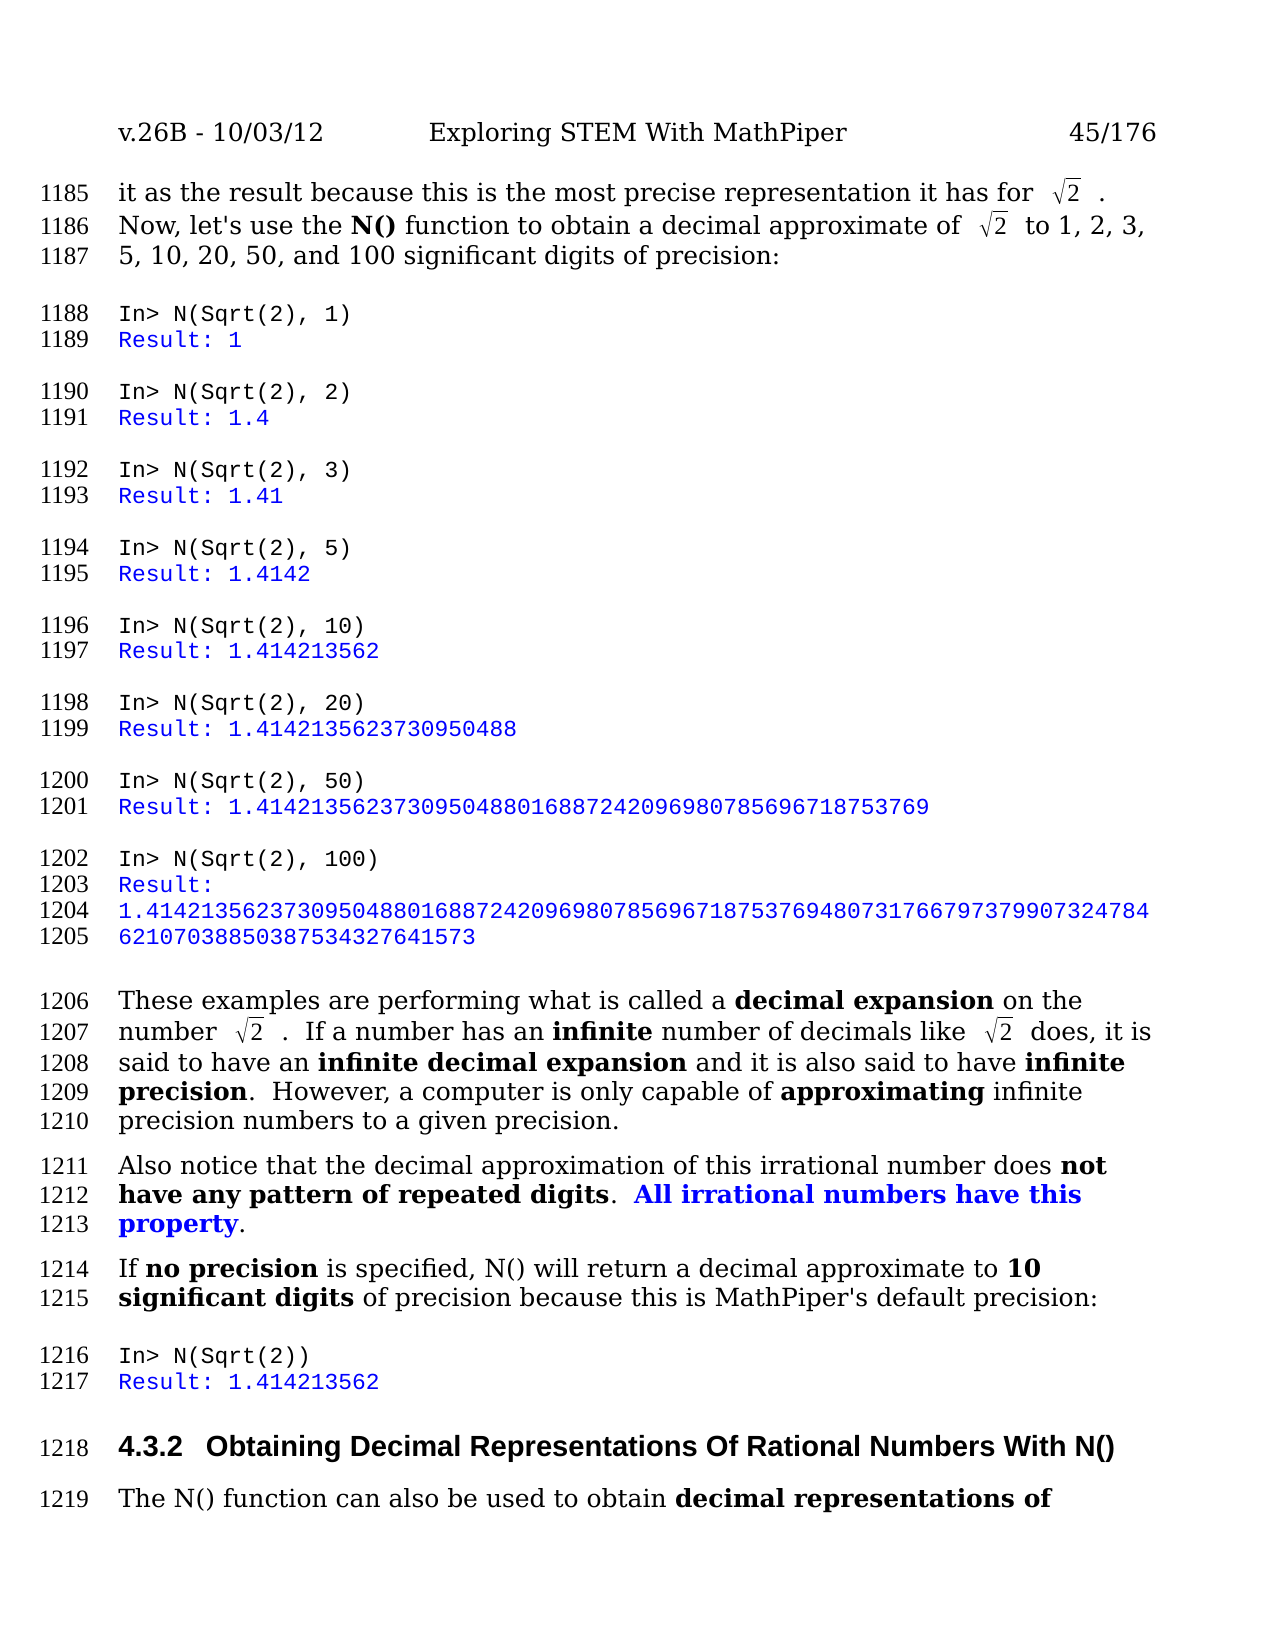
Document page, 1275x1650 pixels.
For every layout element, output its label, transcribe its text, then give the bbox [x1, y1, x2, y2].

text In> N(Sqrt(2), 2) [118, 381, 1157, 406]
text it as the result because this is the most precise representation it has for. Now, let's use the N() function to obtain a decimal approximate ofto 1, 2, 3, 5, 10, 20, 50, and 100 significant digits of precision: [118, 177, 1157, 271]
text Also notice that the decimal approximation of this irrational number does not have any pattern of repeated digits. All irrational numbers have this property. [118, 1151, 1157, 1239]
text The N() function can also be used to obtain decimal representations of [118, 1484, 1157, 1513]
text In> N(Sqrt(2)) [118, 1344, 1157, 1371]
text These examples are performing what is called a decimal expansion on the number. If a number has an infinite number of decimals likedoes, it is said to have an infinite decimal expansion and it is also said to have infinite precision. However, a computer is only capable of approximating infinite precision numbers to a given precision. [118, 986, 1157, 1136]
text In> N(Sqrt(2), 20) [118, 692, 1157, 718]
text Result: 1.4 [118, 406, 1157, 432]
text Result: 1.41 [118, 484, 1157, 510]
text Result: 1.414213562 [118, 1371, 1157, 1396]
text In> N(Sqrt(2), 50) [118, 769, 1157, 796]
text In> N(Sqrt(2), 3) [118, 458, 1157, 484]
text In> N(Sqrt(2), 10) [118, 614, 1157, 640]
text Result: 1.414213562373095048801688724209698078569671875376948073176679737990732478462107038850387534327641573 [118, 873, 1157, 951]
subtitle Obtaining Decimal Representations Of Rational Numbers With N() [118, 1429, 1157, 1463]
text In> N(Sqrt(2), 5) [118, 536, 1157, 562]
text Result: 1.4142135623730950488 [118, 718, 1157, 744]
text Result: 1.414213562 [118, 640, 1157, 666]
text Result: 1.4142 [118, 562, 1157, 588]
text In> N(Sqrt(2), 1) [118, 303, 1157, 329]
text Result: 1.4142135623730950488016887242096980785696718753769 [118, 796, 1157, 821]
text Result: 1 [118, 329, 1157, 354]
text In> N(Sqrt(2), 100) [118, 847, 1157, 873]
text If no precision is specified, N() will return a decimal approximate to 10 significant digits of precision because this is MathPiper's default precision: [118, 1254, 1157, 1313]
